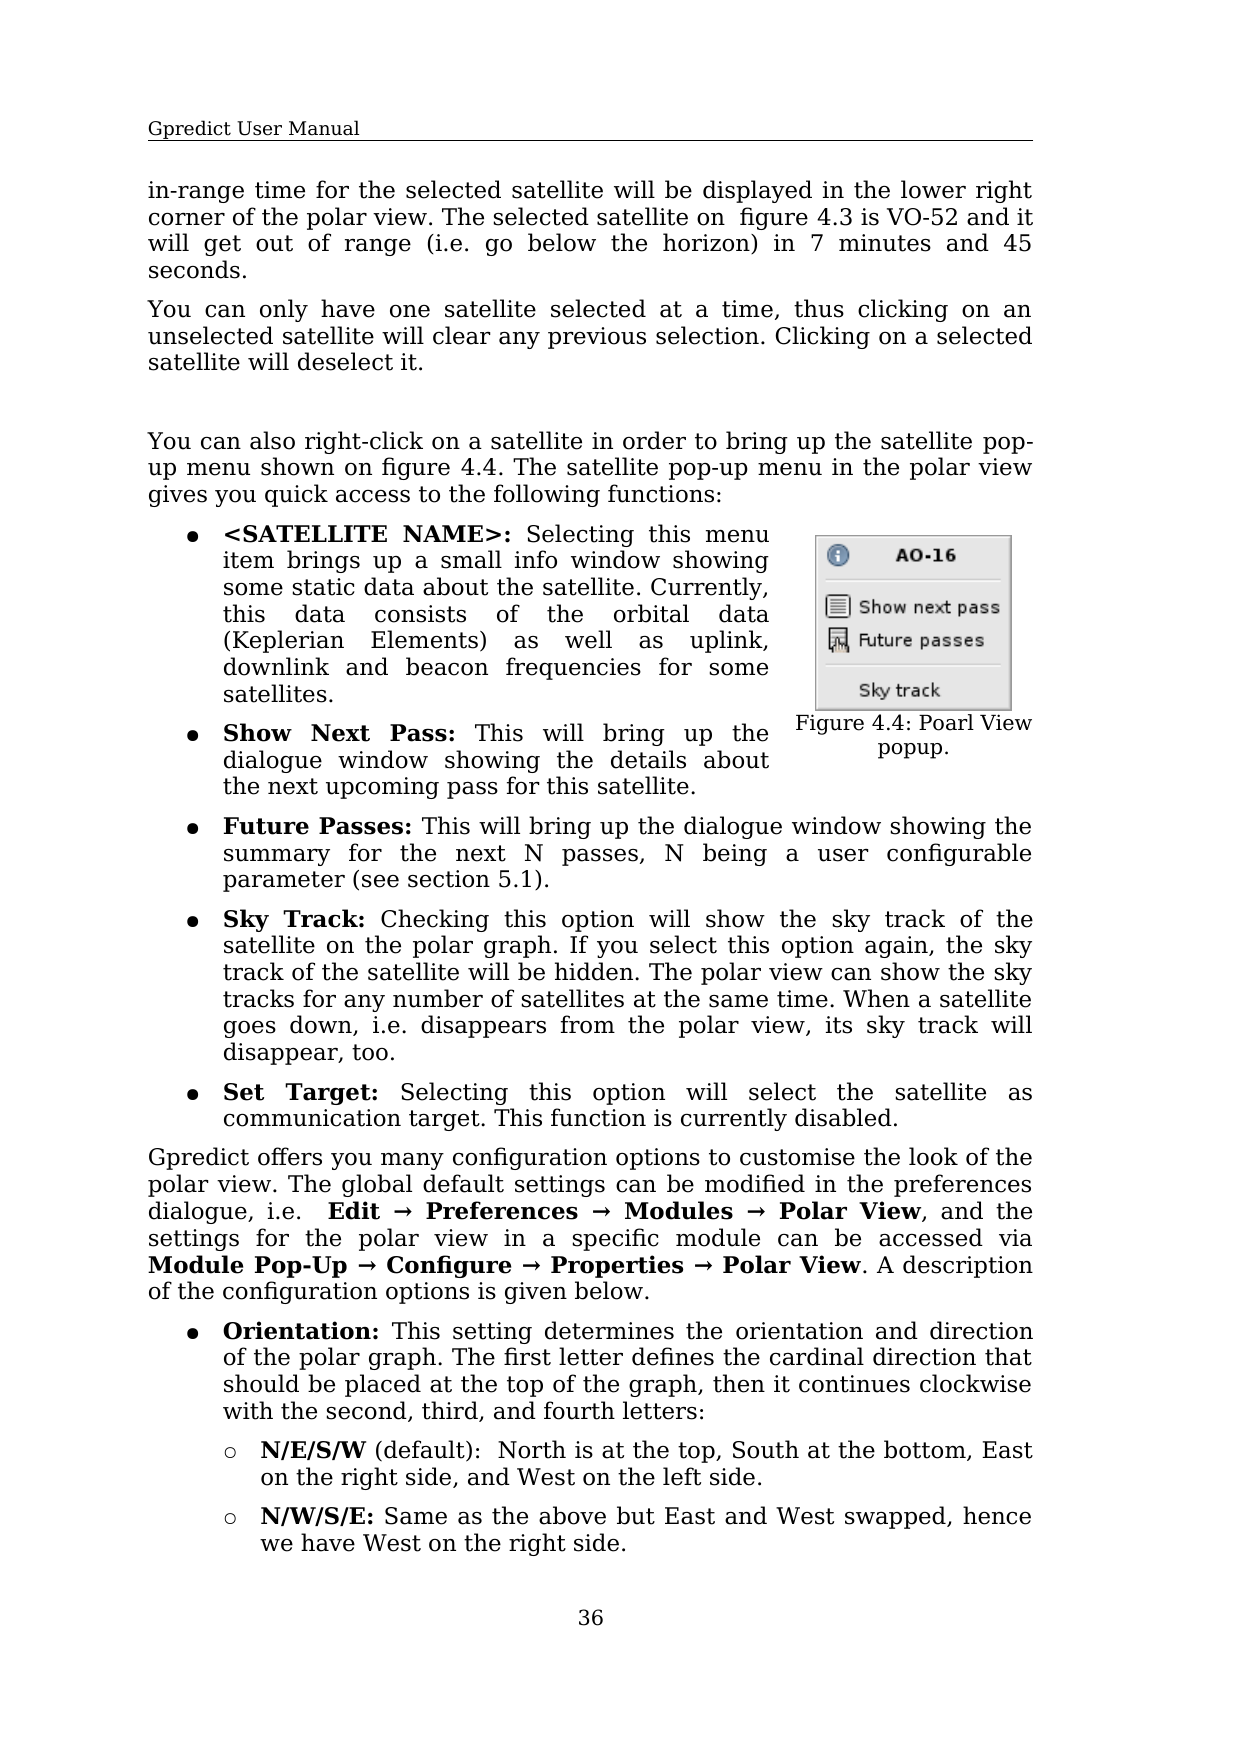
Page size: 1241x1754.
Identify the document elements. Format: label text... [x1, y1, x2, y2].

text Figure 4.4: Poarl View popup. [793, 711, 1033, 759]
text You can also right-click on a satellite in order to bring up the satellite pop-up menu shown on figure 4.4. The satellite pop-up menu in the polar view gives you quick access to the following functions: [148, 428, 1033, 508]
list N/E/S/W (default): North is at the top, South at the bottom, East on the right side, and West on the left side. [223, 1437, 1033, 1491]
text in-range time for the selected satellite will be displayed in the lower right corner of the polar view. The selected satellite on figure 4.3 is VO-52 and it will get out of range (i.e. go below the horizon) in 7 minutes and 45 seconds. [148, 177, 1033, 284]
list Set Target: Selecting this option will select the satellite as communication target. This function is currently disabled. [185, 1078, 1033, 1132]
list Future Passes: This will bring up the dialogue window showing the summary for the next N passes, N being a user configurable parameter (see section 5.1). [185, 813, 1033, 893]
text You can only have one satellite selected at a time, thus clicking on an unselected satellite will clear any previous selection. Clicking on a selected satellite will deselect it. [148, 296, 1033, 376]
picture [815, 535, 1012, 711]
list Sky Track: Checking this option will show the sky track of the satellite on the polar graph. If you select this option again, the sky track of the satellite will be hidden. The polar view can show the sky tracks for any number of satellites at the same time. When a satellite goes down, i.e. disappears from the polar view, its sky track will disappear, too. [185, 906, 1033, 1066]
list Orientation: This setting determines the orientation and direction of the polar graph. The first letter defines the cardinal direction that should be placed at the top of the graph, then it continues clockwise with the second, third, and fourth letters: [185, 1318, 1033, 1424]
list Show Next Pass: This will bring up the dialogue window showing the details about the next upcoming pass for this satellite. [185, 720, 1033, 800]
list <SATELLITE NAME>: Selecting this menu item brings up a small info window showing some static data about the satellite. Currently, this data consists of the orbital data (Keplerian Elements) as well as uplink, downlink and beacon frequencies for some satellites. [185, 520, 1033, 707]
text Gpredict offers you many configuration options to customise the look of the polar view. The global default settings can be modified in the preferences dialogue, i.e. Edit → Preferences → Modules → Polar View, and the settings for the polar view in a specific module can be accessed via Module Pop-Up → Configure → Properties → Polar View. A description of the configuration options is given below. [148, 1144, 1033, 1305]
list N/W/S/E: Same as the above but East and West swapped, hence we have West on the right side. [223, 1503, 1033, 1557]
